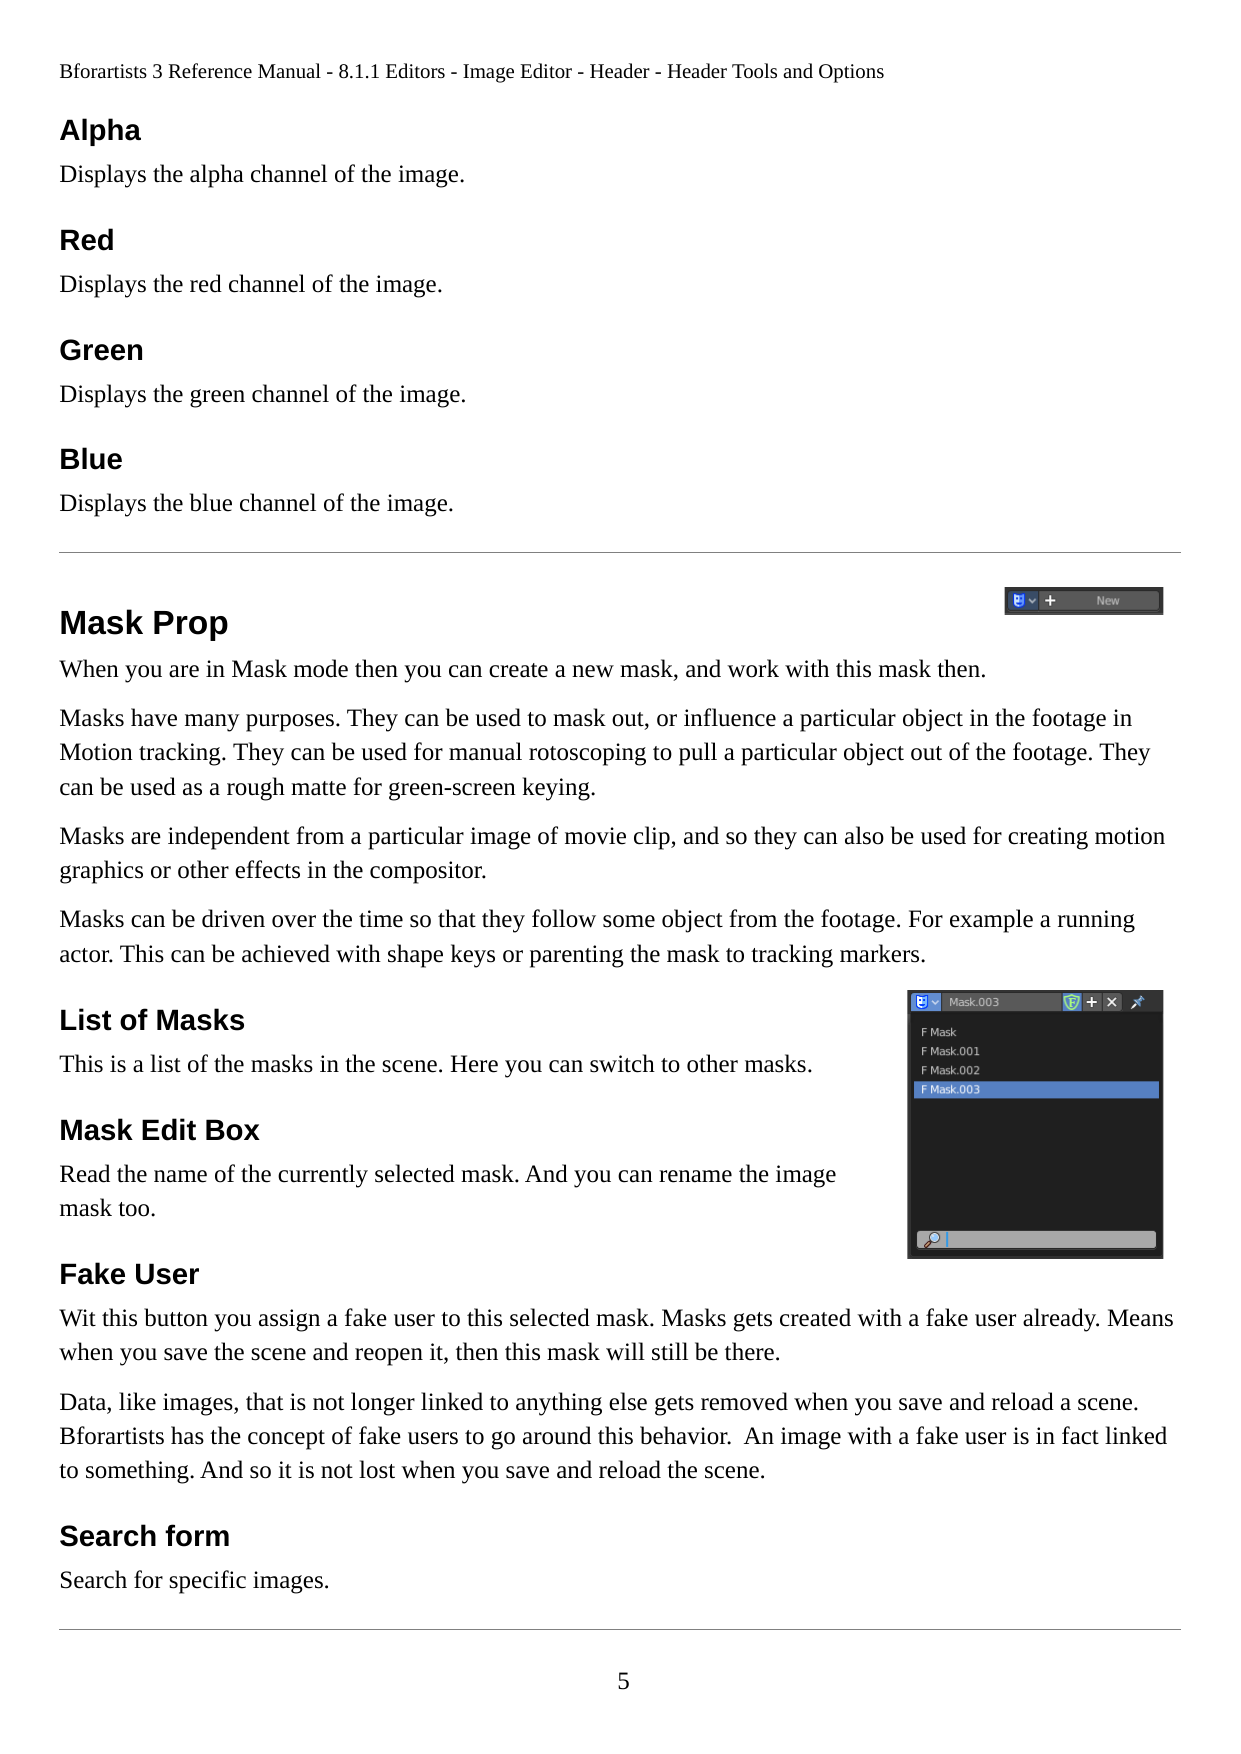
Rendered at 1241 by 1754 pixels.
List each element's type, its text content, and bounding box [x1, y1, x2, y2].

subtitle [1164, 1112, 1181, 1146]
picture [1004, 587, 1164, 615]
text Masks have many purposes. They can be used to mask out, or influence a particular object in the footage in Motion tracking. They can be used for manual rotoscoping to pull a particular object out of the footage. They can be used as a rough matte for green-screen keying. [59, 703, 1181, 801]
text Displays the red channel of the image. [59, 269, 1181, 297]
subtitle Search form [59, 1519, 1181, 1553]
subtitle Mask Prop [59, 603, 1181, 641]
text Data, like images, that is not longer linked to anything else gets removed when you save and reload a scene. Bforartists has the concept of fake users to go around this behavior. An image with a fake user is in fact linked to something. And so it is not lost when you save and reload the scene. [59, 1387, 1181, 1484]
text This is a list of the masks in the scene. Here you can switch to other masks. [59, 1049, 907, 1077]
subtitle Alpha [59, 113, 1181, 146]
subtitle Mask Edit Box [59, 1112, 907, 1146]
subtitle List of Masks [59, 1002, 907, 1036]
subtitle Blue [59, 442, 1181, 476]
text Read the name of the currently selected mask. And you can rename the image mask too. [59, 1159, 907, 1222]
subtitle [1164, 1002, 1181, 1036]
picture [907, 990, 1164, 1259]
text When you are in Mask mode then you can create a new mask, and work with this mask then. [59, 654, 1181, 682]
text Masks can be driven over the time so that they follow some object from the footage. For example a running actor. This can be achieved with shape keys or parenting the mask to tracking markers. [59, 904, 1181, 968]
text Search for specific images. [59, 1565, 1181, 1594]
subtitle Green [59, 332, 1181, 366]
text Wit this button you assign a fake user to this selected mask. Masks gets created with a fake user already. Means when you save the scene and reopen it, then this mask will still be there. [59, 1303, 1181, 1366]
subtitle Red [59, 222, 1181, 256]
subtitle Fake User [59, 1257, 1181, 1291]
text Displays the blue channel of the image. [59, 488, 1181, 517]
text Displays the green channel of the image. [59, 379, 1181, 407]
text Masks are independent from a particular image of movie clip, and so they can also be used for creating motion graphics or other effects in the compositor. [59, 821, 1181, 884]
text Displays the alpha channel of the image. [59, 159, 1181, 188]
